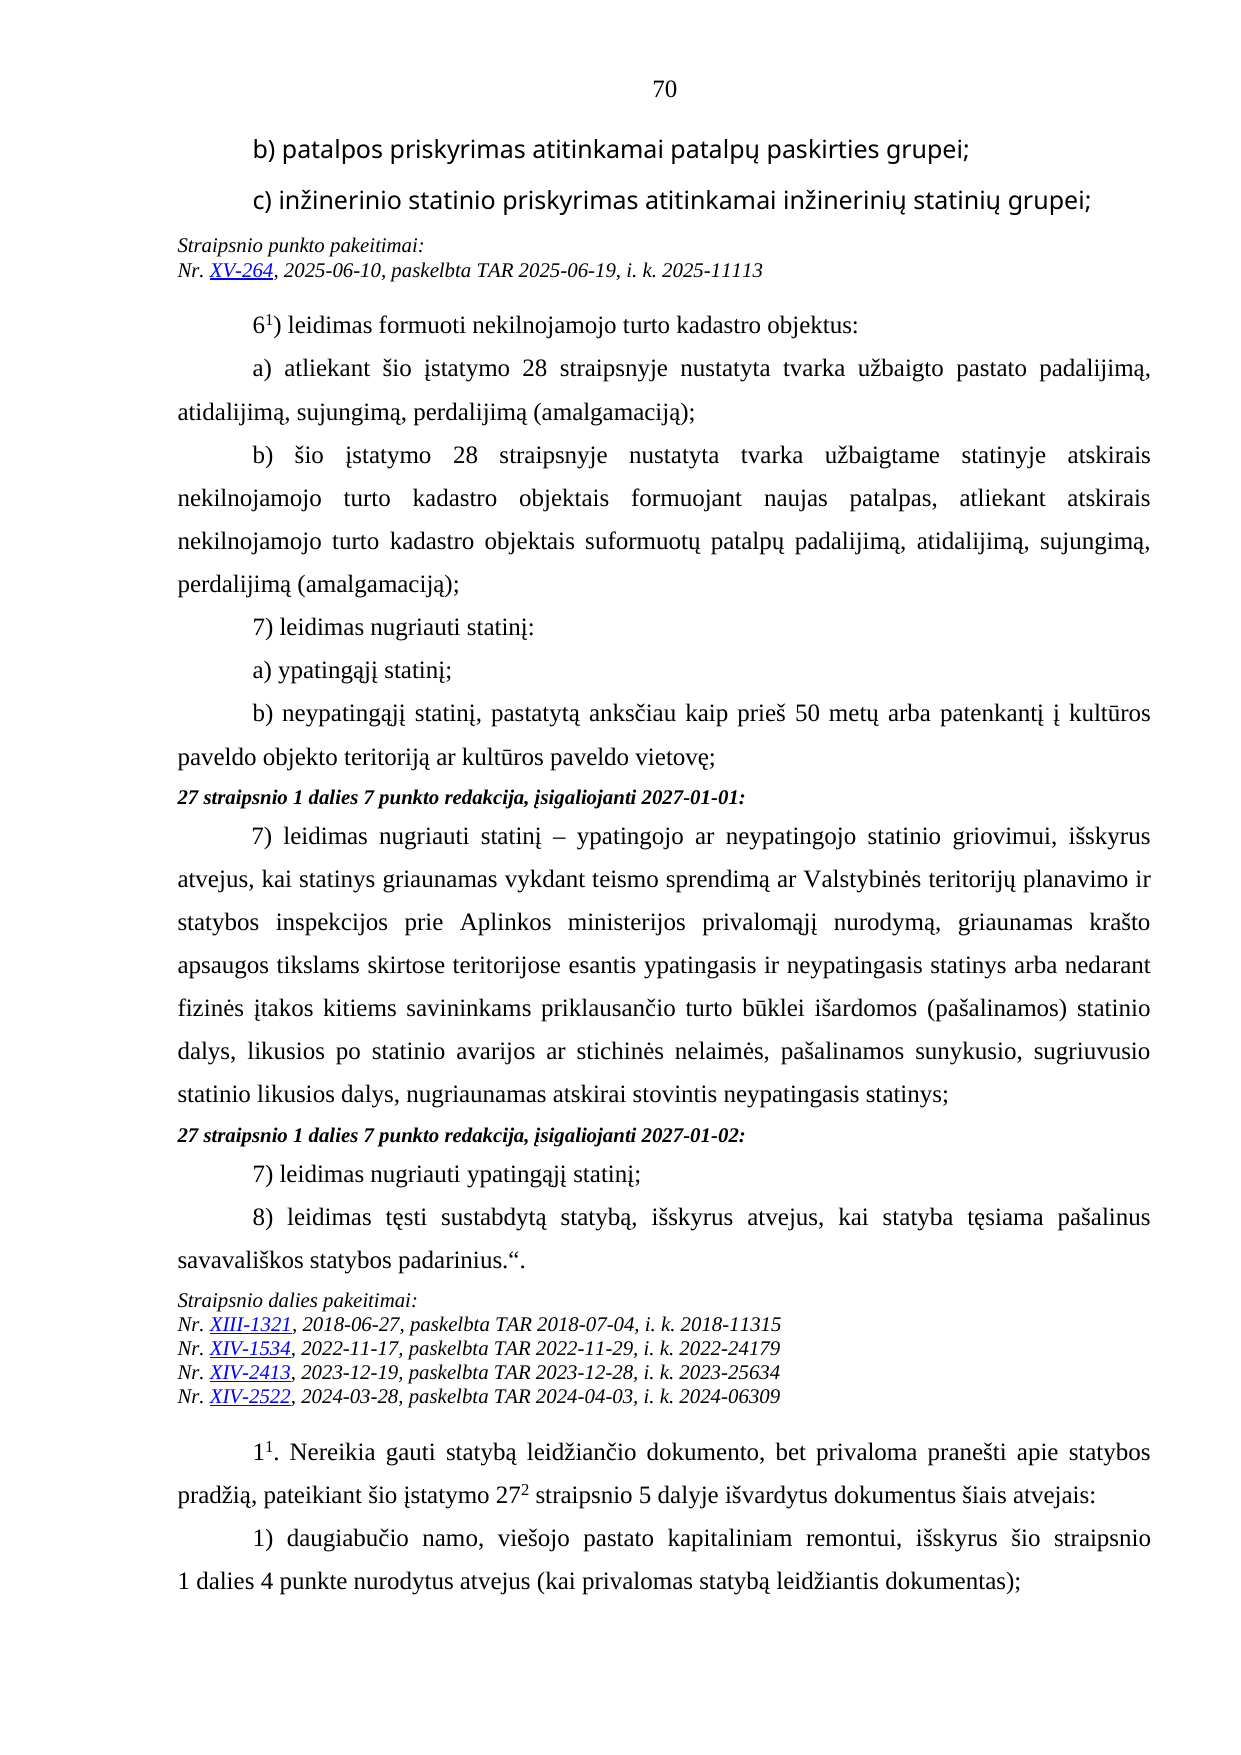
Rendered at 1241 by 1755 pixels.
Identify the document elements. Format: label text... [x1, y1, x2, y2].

text a) ypatingąjį statinį; [177, 655, 1152, 684]
text 11. Nereikia gauti statybą leidžiančio dokumento, bet privaloma pranešti apie statybos pradžią, pateikiant šio įstatymo 272 straipsnio 5 dalyje išvardytus dokumentus šiais atvejais: [177, 1437, 1152, 1509]
text Nr. XIV-1534, 2022-11-17, paskelbta TAR 2022-11-29, i. k. 2022-24179 [177, 1336, 1152, 1360]
text b) šio įstatymo 28 straipsnyje nustatyta tvarka užbaigtame statinyje atskirais nekilnojamojo turto kadastro objektais formuojant naujas patalpas, atliekant atskirais nekilnojamojo turto kadastro objektais suformuotų patalpų padalijimą, atidalijimą, sujungimą, perdalijimą (amalgamaciją); [177, 440, 1152, 598]
text 27 straipsnio 1 dalies 7 punkto redakcija, įsigaliojanti 2027-01-02: [177, 1123, 1152, 1147]
text 27 straipsnio 1 dalies 7 punkto redakcija, įsigaliojanti 2027-01-01: [177, 785, 1152, 809]
text 61) leidimas formuoti nekilnojamojo turto kadastro objektus: [177, 310, 1152, 339]
text 1) daugiabučio namo, viešojo pastato kapitaliniam remontui, išskyrus šio straipsnio 1 dalies 4 punkte nurodytus atvejus (kai privalomas statybą leidžiantis dokumentas); [177, 1523, 1152, 1595]
text 7) leidimas nugriauti statinį – ypatingojo ar neypatingojo statinio griovimui, išskyrus atvejus, kai statinys griaunamas vykdant teismo sprendimą ar Valstybinės teritorijų planavimo ir statybos inspekcijos prie Aplinkos ministerijos privalomąjį nurodymą, griaunamas krašto apsaugos tikslams skirtose teritorijose esantis ypatingasis ir neypatingasis statinys arba nedarant fizinės įtakos kitiems savininkams priklausančio turto būklei išardomos (pašalinamos) statinio dalys, likusios po statinio avarijos ar stichinės nelaimės, pašalinamos sunykusio, sugriuvusio statinio likusios dalys, nugriaunamas atskirai stovintis neypatingasis statinys; [177, 821, 1152, 1108]
text Nr. XV-264, 2025-06-10, paskelbta TAR 2025-06-19, i. k. 2025-11113 [177, 257, 1152, 282]
text Straipsnio punkto pakeitimai: [177, 233, 1152, 257]
text c) inžinerinio statinio priskyrimas atitinkamai inžinerinių statinių grupei; [252, 182, 1152, 216]
text Nr. XIV-2522, 2024-03-28, paskelbta TAR 2024-04-03, i. k. 2024-06309 [177, 1384, 1152, 1408]
text 7) leidimas nugriauti statinį: [177, 612, 1152, 641]
text 7) leidimas nugriauti ypatingąjį statinį; [177, 1159, 1152, 1187]
text Nr. XIV-2413, 2023-12-19, paskelbta TAR 2023-12-28, i. k. 2023-25634 [177, 1360, 1152, 1384]
text Straipsnio dalies pakeitimai: [177, 1288, 1152, 1312]
text b) patalpos priskyrimas atitinkamai patalpų paskirties grupei; [252, 131, 1152, 165]
text Nr. XIII-1321, 2018-06-27, paskelbta TAR 2018-07-04, i. k. 2018-11315 [177, 1312, 1152, 1336]
text a) atliekant šio įstatymo 28 straipsnyje nustatyta tvarka užbaigto pastato padalijimą, atidalijimą, sujungimą, perdalijimą (amalgamaciją); [177, 353, 1152, 425]
text b) neypatingąjį statinį, pastatytą anksčiau kaip prieš 50 metų arba patenkantį į kultūros paveldo objekto teritoriją ar kultūros paveldo vietovę; [177, 698, 1152, 770]
text 8) leidimas tęsti sustabdytą statybą, išskyrus atvejus, kai statyba tęsiama pašalinus savavališkos statybos padarinius.“. [177, 1202, 1152, 1274]
